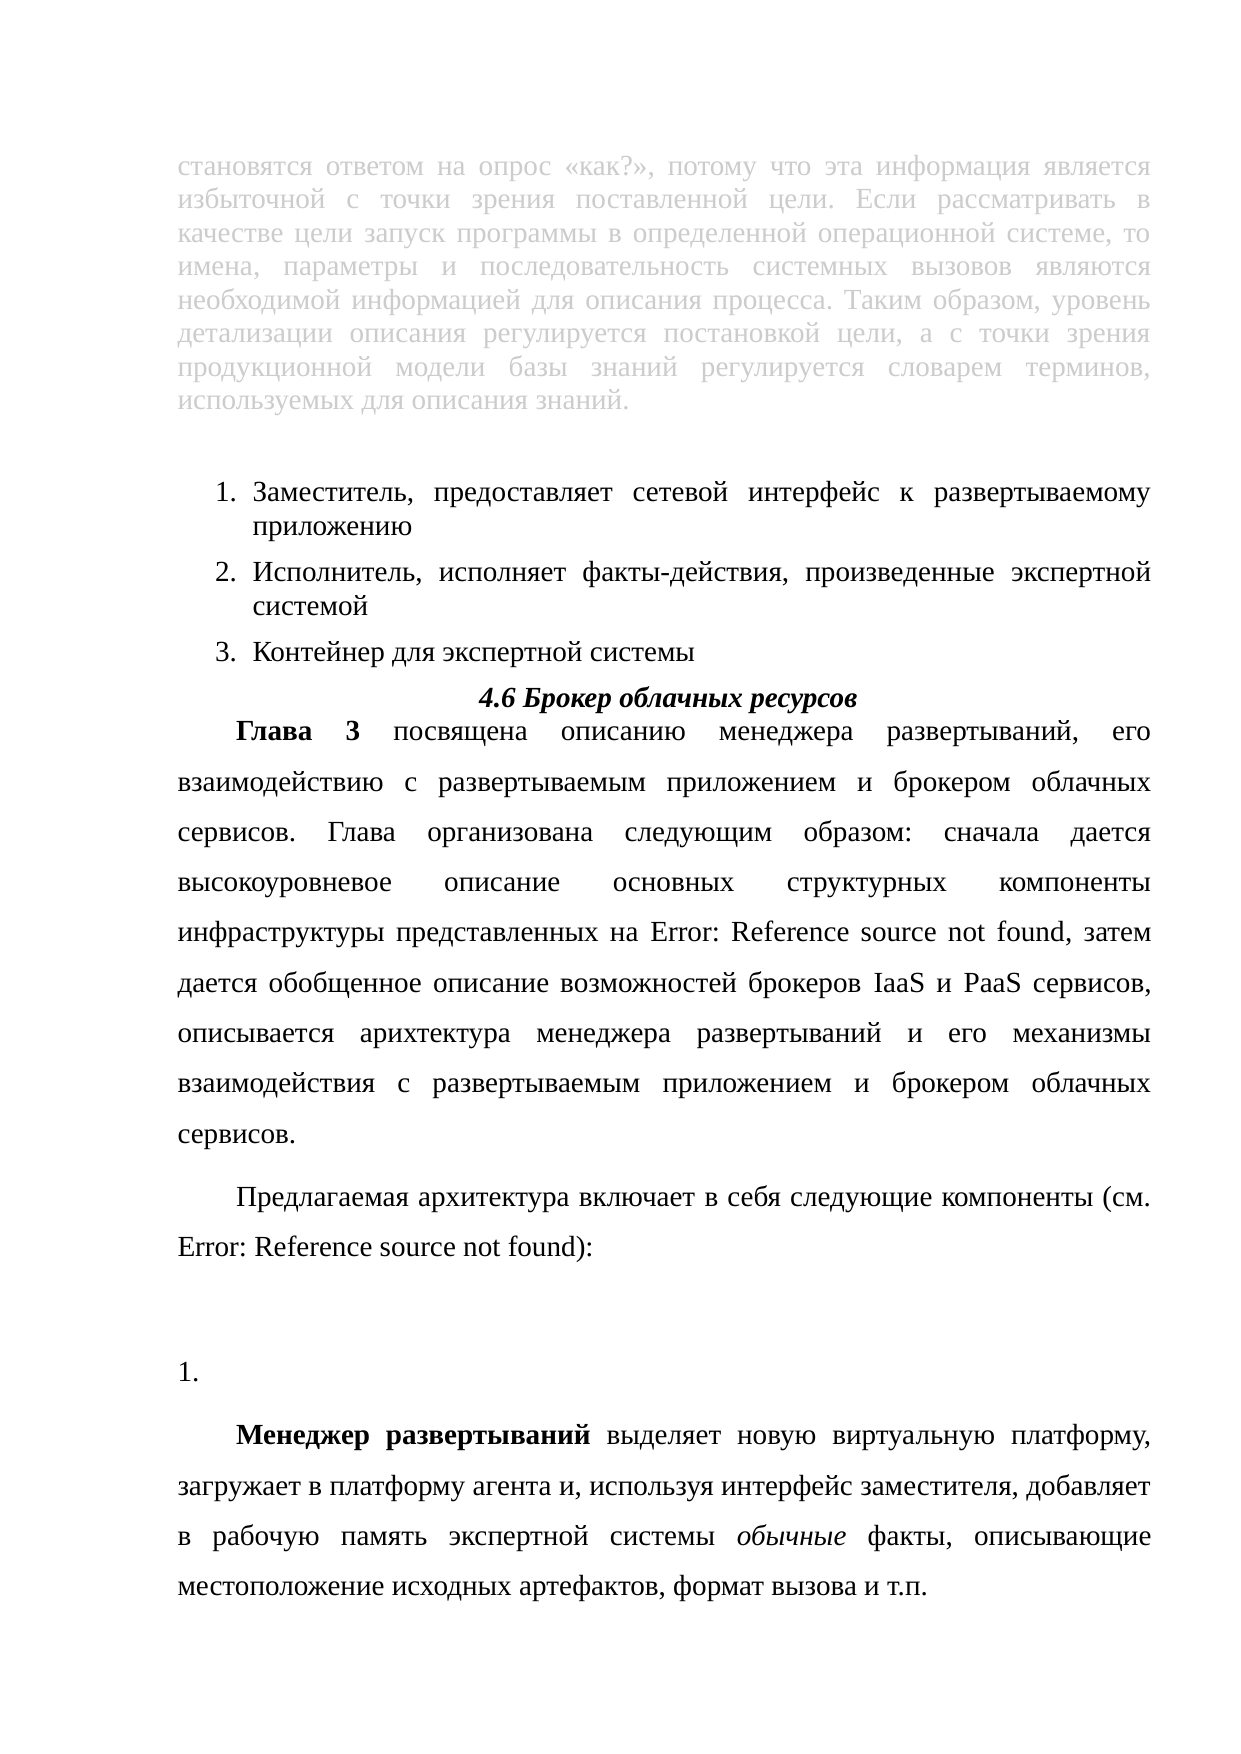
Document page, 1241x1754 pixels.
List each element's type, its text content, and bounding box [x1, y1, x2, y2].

list Контейнер для экспертной системы [215, 634, 1152, 667]
text Предлагаемая архитектура включает в себя следующие компоненты (см. Error: Reference source not found): [177, 1179, 1152, 1262]
text Глава 3 посвящена описанию менеджера развертываний, его взаимодействию с развертываемым приложением и брокером облачных сервисов. Глава организована следующим образом: сначала дается высокоуровневое описание основных структурных компоненты инфраструктуры представленных на Error: Reference source not found, затем дается обобщенное описание возможностей брокеров IaaS и PaaS сервисов, описывается арихтектура менеджера развертываний и его механизмы взаимодействия с развертываемым приложением и брокером облачных сервисов. [177, 713, 1152, 1149]
text становятся ответом на опрос «как?», потому что эта информация является избыточной с точки зрения поставленной цели. Если рассматривать в качестве цели запуск программы в определенной операционной системе, то имена, параметры и последовательность системных вызовов являются необходимой информацией для описания процесса. Таким образом, уровень детализации описания регулируется постановкой цели, а с точки зрения продукционной модели базы знаний регулируется словарем терминов, используемых для описания знаний. [177, 148, 1152, 416]
text Менеджер развертываний выделяет новую виртуальную платформу, загружает в платформу агента и, используя интерфейс заместителя, добавляет в рабочую память экспертной системы обычные факты, описывающие местоположение исходных артефактов, формат вызова и т.п. [177, 1417, 1152, 1602]
subtitle Брокер облачных ресурсов [177, 680, 1152, 713]
list Исполнитель, исполняет факты-действия, произведенные экспертной системой [215, 554, 1152, 621]
list Заместитель, предоставляет сетевой интерфейс к развертываемому приложению [215, 474, 1152, 542]
